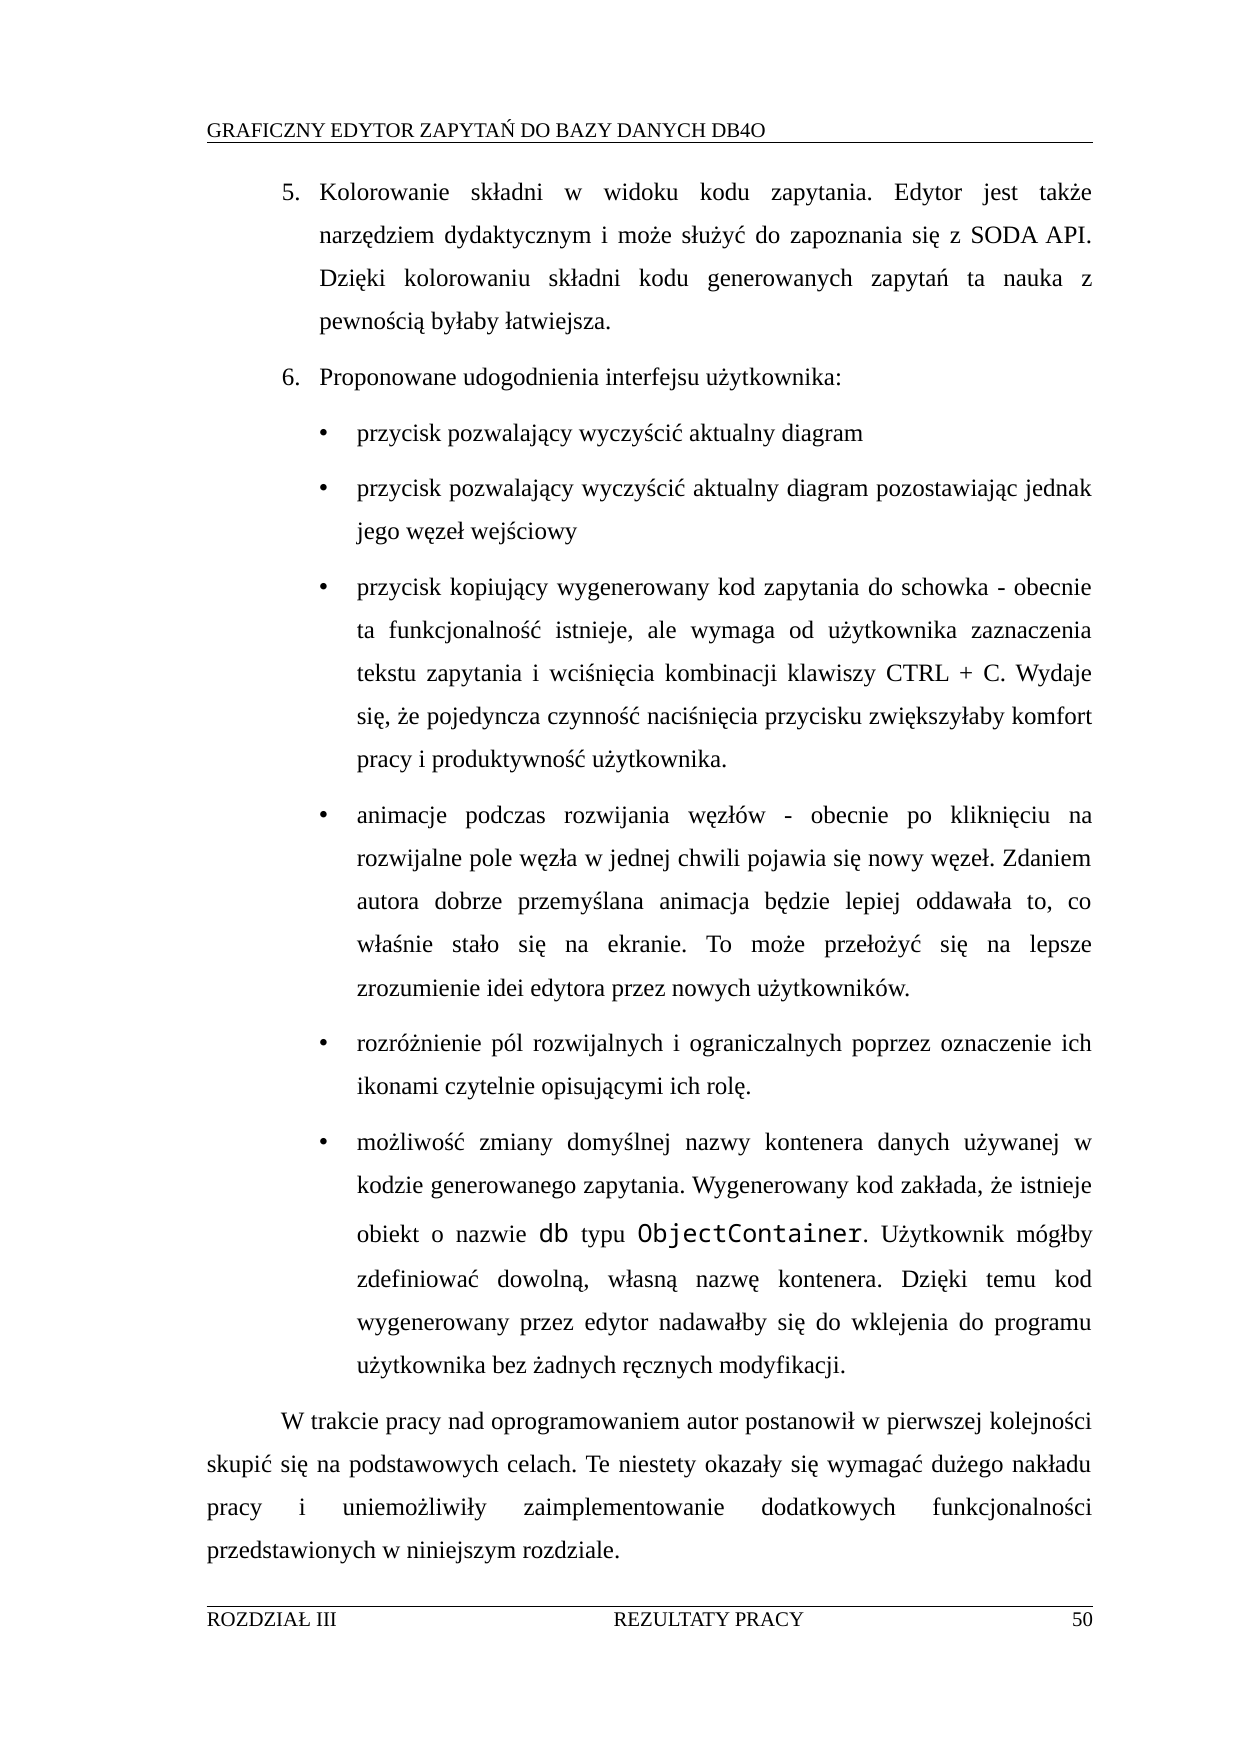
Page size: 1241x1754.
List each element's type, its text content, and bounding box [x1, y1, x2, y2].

list Proponowane udogodnienia interfejsu użytkownika: [282, 362, 1093, 391]
list Kolorowanie składni w widoku kodu zapytania. Edytor jest także narzędziem dydaktycznym i może służyć do zapoznania się z SODA API. Dzięki kolorowaniu składni kodu generowanych zapytań ta nauka z pewnością byłaby łatwiejsza. [282, 177, 1093, 335]
list rozróżnienie pól rozwijalnych i ograniczalnych poprzez oznaczenie ich ikonami czytelnie opisującymi ich rolę. [319, 1028, 1093, 1100]
list animacje podczas rozwijania węzłów - obecnie po kliknięciu na rozwijalne pole węzła w jednej chwili pojawia się nowy węzeł. Zdaniem autora dobrze przemyślana animacja będzie lepiej oddawała to, co właśnie stało się na ekranie. To może przełożyć się na lepsze zrozumienie idei edytora przez nowych użytkowników. [319, 800, 1093, 1001]
list przycisk pozwalający wyczyścić aktualny diagram [319, 418, 1093, 446]
list przycisk pozwalający wyczyścić aktualny diagram pozostawiając jednak jego węzeł wejściowy [319, 473, 1093, 545]
list przycisk kopiujący wygenerowany kod zapytania do schowka - obecnie ta funkcjonalność istnieje, ale wymaga od użytkownika zaznaczenia tekstu zapytania i wciśnięcia kombinacji klawiszy CTRL + C. Wydaje się, że pojedyncza czynność naciśnięcia przycisku zwiększyłaby komfort pracy i produktywność użytkownika. [319, 572, 1093, 773]
text W trakcie pracy nad oprogramowaniem autor postanowił w pierwszej kolejności skupić się na podstawowych celach. Te niestety okazały się wymagać dużego nakładu pracy i uniemożliwiły zaimplementowanie dodatkowych funkcjonalności przedstawionych w niniejszym rozdziale. [207, 1406, 1093, 1564]
list możliwość zmiany domyślnej nazwy kontenera danych używanej w kodzie generowanego zapytania. Wygenerowany kod zakłada, że istnieje obiekt o nazwie db typu ObjectContainer. Użytkownik mógłby zdefiniować dowolną, własną nazwę kontenera. Dzięki temu kod wygenerowany przez edytor nadawałby się do wklejenia do programu użytkownika bez żadnych ręcznych modyfikacji. [319, 1127, 1093, 1379]
